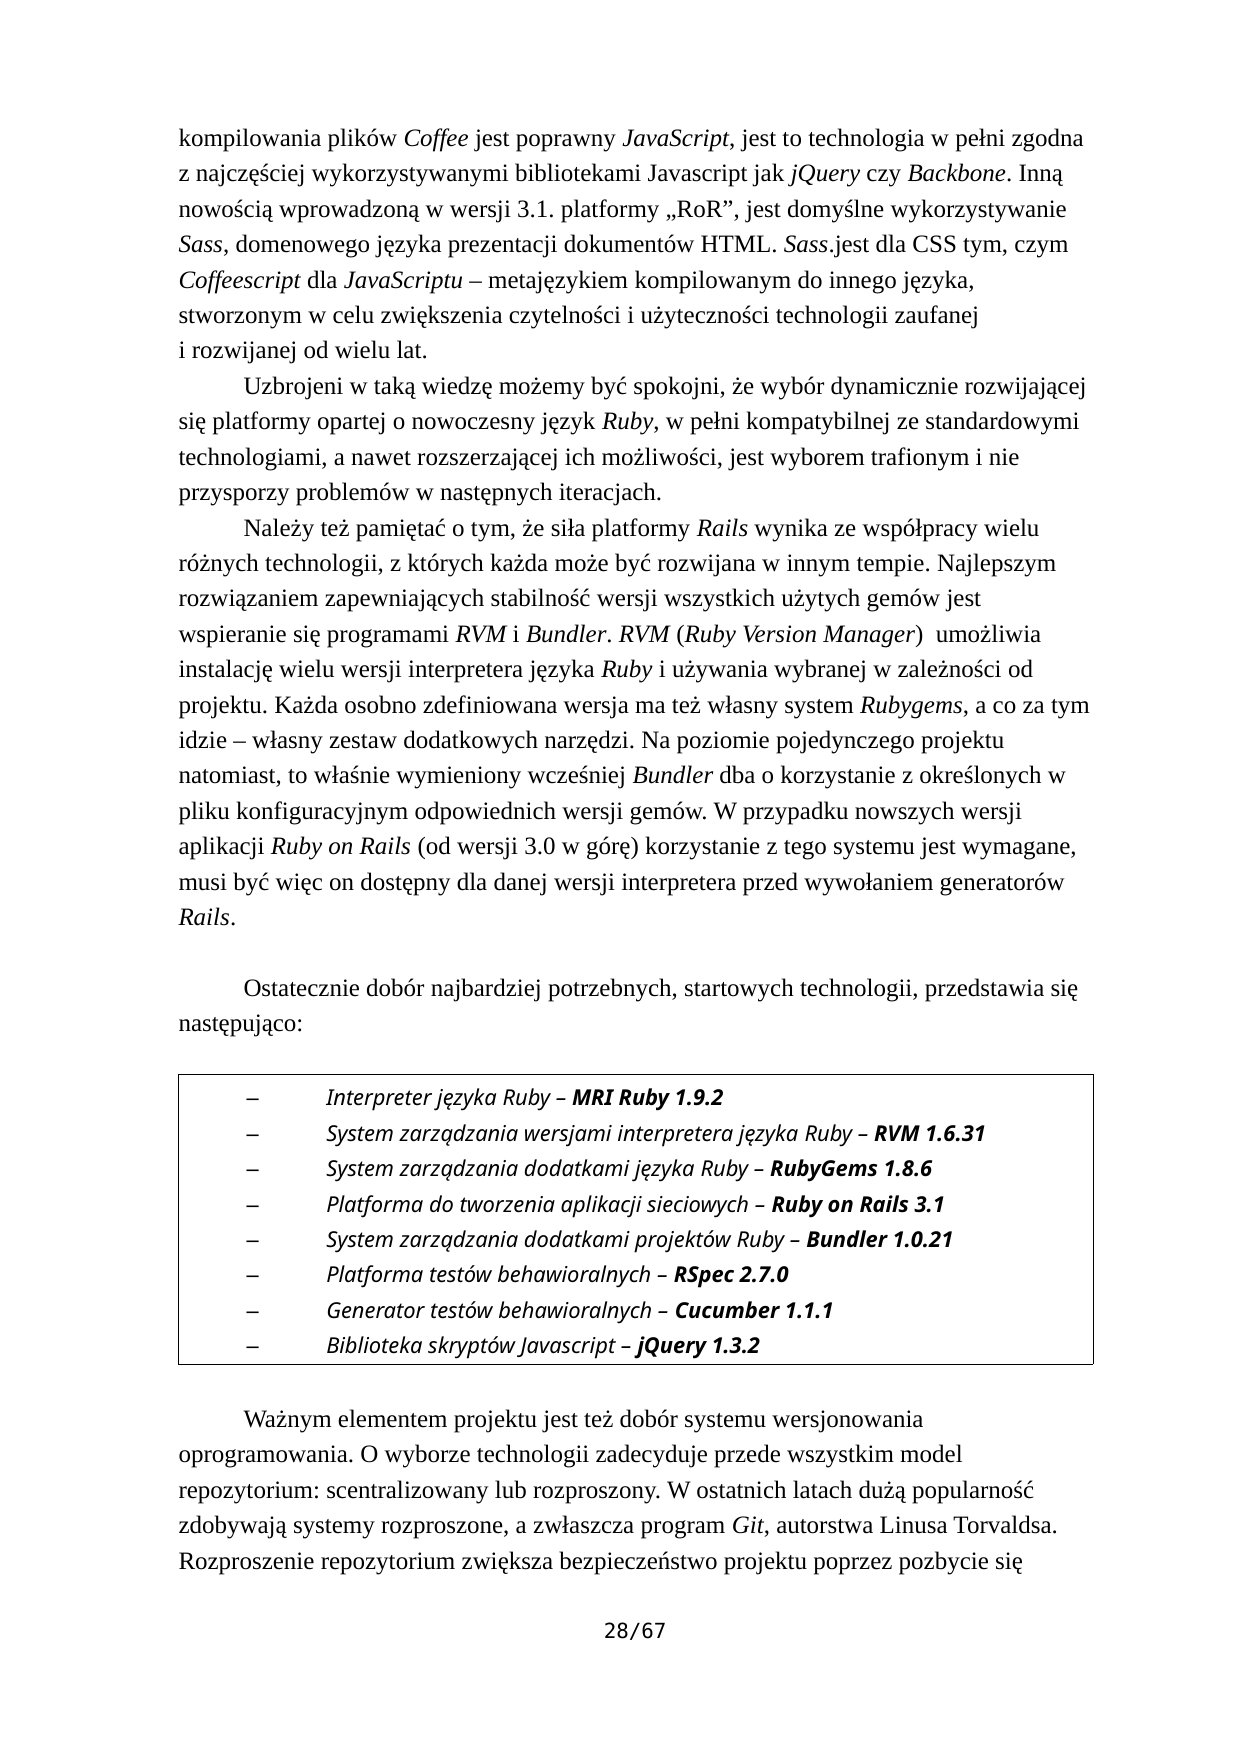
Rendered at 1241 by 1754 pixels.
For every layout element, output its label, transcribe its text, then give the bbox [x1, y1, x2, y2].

list System zarządzania dodatkami projektów Ruby – Bundler 1.0.21 [179, 1216, 1093, 1251]
list Platforma testów behawioralnych – RSpec 2.7.0 [179, 1251, 1093, 1287]
text kompilowania plików Coffee jest poprawny JavaScript, jest to technologia w pełni zgodna z najczęściej wykorzystywanymi bibliotekami Javascript jak jQuery czy Backbone. Inną nowością wprowadzoną w wersji 3.1. platformy „RoR”, jest domyślne wykorzystywanie Sass, domenowego języka prezentacji dokumentów HTML. Sass.jest dla CSS tym, czym Coffeescript dla JavaScriptu – metajęzykiem kompilowanym do innego języka, stworzonym w celu zwiększenia czytelności i użyteczności technologii zaufanej i rozwijanej od wielu lat. [178, 118, 1093, 366]
text Ostatecznie dobór najbardziej potrzebnych, startowych technologii, przedstawia się następująco: [178, 968, 1093, 1039]
list System zarządzania wersjami interpretera języka Ruby – RVM 1.6.31 [179, 1110, 1093, 1145]
text Ważnym elementem projektu jest też dobór systemu wersjonowania oprogramowania. O wyborze technologii zadecyduje przede wszystkim model repozytorium: scentralizowany lub rozproszony. W ostatnich latach dużą popularność zdobywają systemy rozproszone, a zwłaszcza program Git, autorstwa Linusa Torvaldsa. Rozproszenie repozytorium zwiększa bezpieczeństwo projektu poprzez pozbycie się [178, 1399, 1093, 1576]
text Należy też pamiętać o tym, że siła platformy Rails wynika ze współpracy wielu różnych technologii, z których każda może być rozwijana w innym tempie. Najlepszym rozwiązaniem zapewniających stabilność wersji wszystkich użytych gemów jest wspieranie się programami RVM i Bundler. RVM (Ruby Version Manager) umożliwia instalację wielu wersji interpretera języka Ruby i używania wybranej w zależności od projektu. Każda osobno zdefiniowana wersja ma też własny system Rubygems, a co za tym idzie – własny zestaw dodatkowych narzędzi. Na poziomie pojedynczego projektu natomiast, to właśnie wymieniony wcześniej Bundler dba o korzystanie z określonych w pliku konfiguracyjnym odpowiednich wersji gemów. W przypadku nowszych wersji aplikacji Ruby on Rails (od wersji 3.0 w górę) korzystanie z tego systemu jest wymagane, musi być więc on dostępny dla danej wersji interpretera przed wywołaniem generatorów Rails. [178, 508, 1093, 933]
list Interpreter języka Ruby – MRI Ruby 1.9.2 [179, 1075, 1093, 1110]
list Generator testów behawioralnych – Cucumber 1.1.1 [179, 1287, 1093, 1322]
text Uzbrojeni w taką wiedzę możemy być spokojni, że wybór dynamicznie rozwijającej się platformy opartej o nowoczesny język Ruby, w pełni kompatybilnej ze standardowymi technologiami, a nawet rozszerzającej ich możliwości, jest wyborem trafionym i nie przysporzy problemów w następnych iteracjach. [178, 366, 1093, 508]
list Biblioteka skryptów Javascript – jQuery 1.3.2 [179, 1322, 1093, 1364]
list Platforma do tworzenia aplikacji sieciowych – Ruby on Rails 3.1 [179, 1181, 1093, 1216]
list System zarządzania dodatkami języka Ruby – RubyGems 1.8.6 [179, 1145, 1093, 1181]
